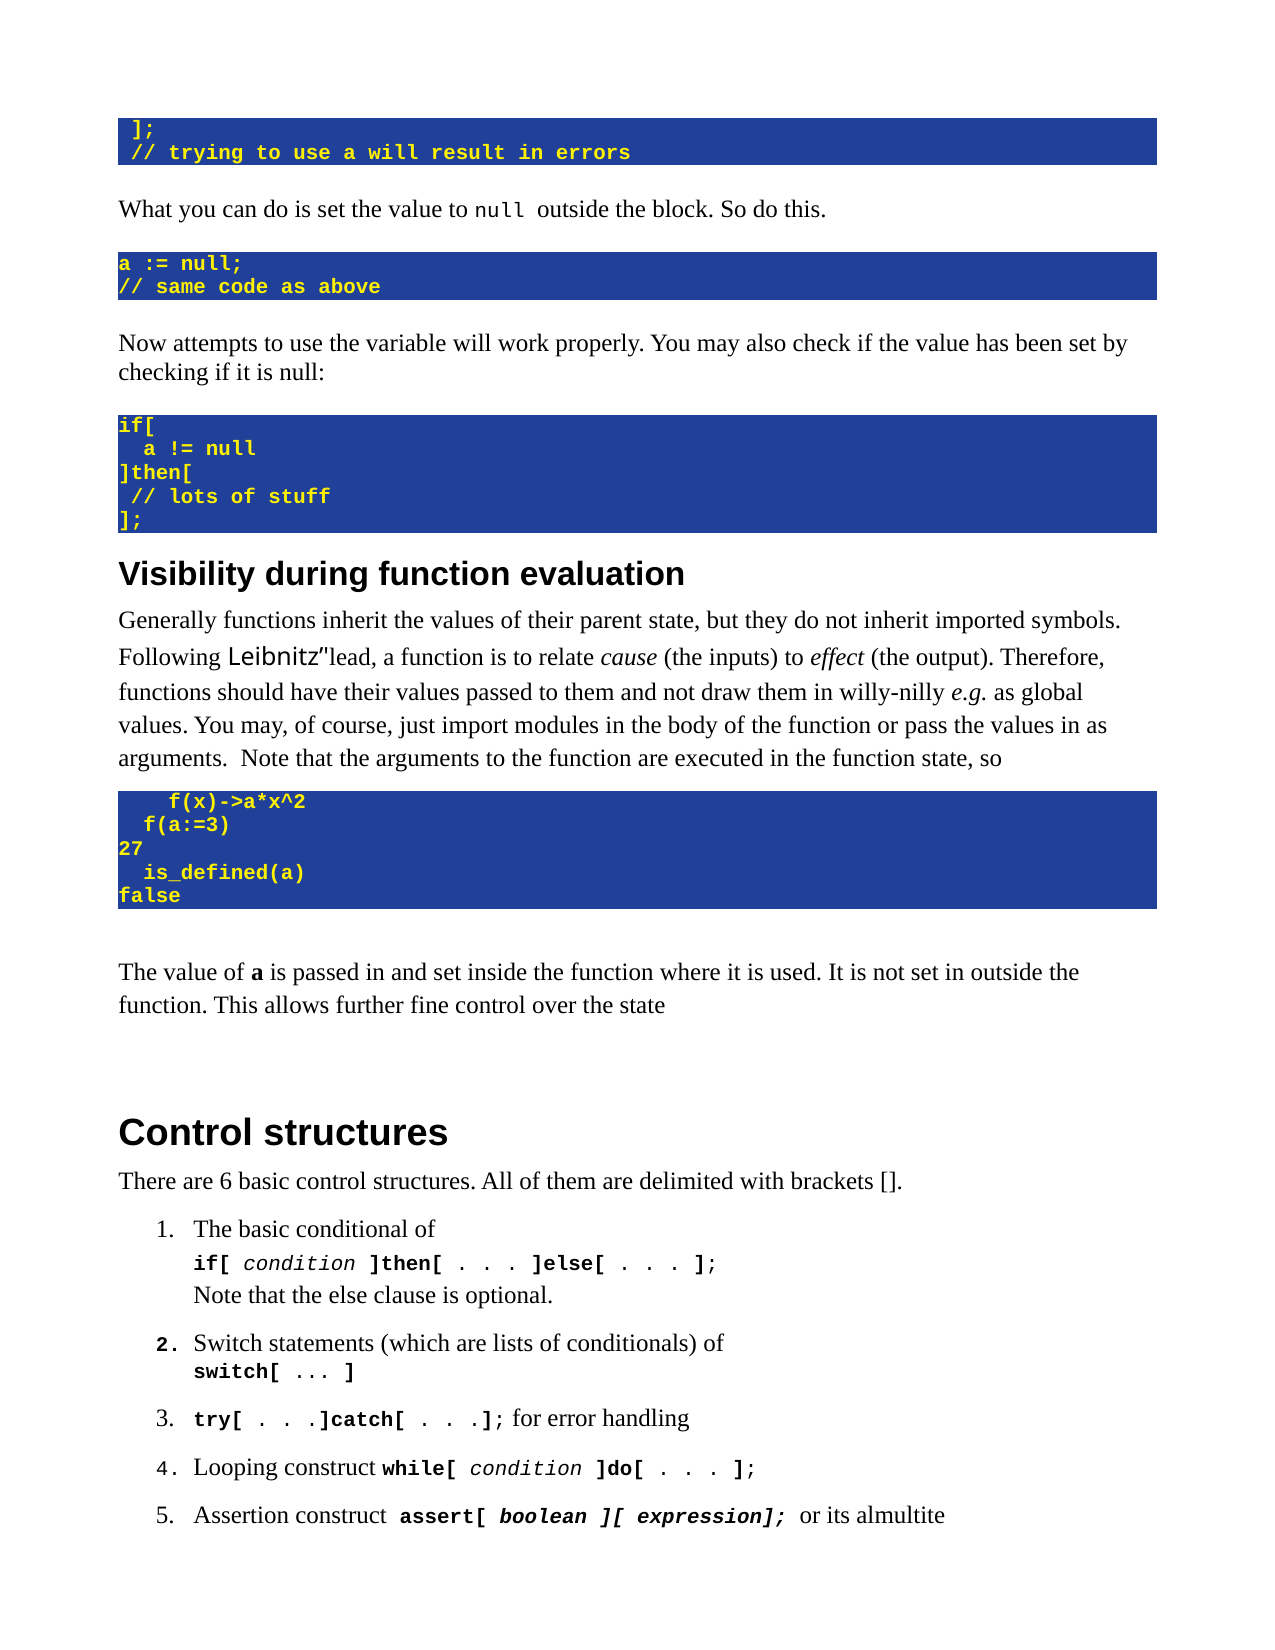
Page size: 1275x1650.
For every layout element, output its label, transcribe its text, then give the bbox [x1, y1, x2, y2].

text // trying to use a will result in errors [118, 142, 1157, 165]
text 27 [118, 838, 1157, 862]
text Now attempts to use the variable will work properly. You may also check if the value has been set by checking if it is null: [118, 328, 1157, 386]
text // lots of stuff [118, 486, 1157, 509]
text There are 6 basic control structures. All of them are delimited with brackets []. [118, 1166, 1157, 1195]
list try[ . . .]catch[ . . .]; for error handling [156, 1403, 1157, 1433]
list The basic conditional of if[ condition ]then[ . . . ]else[ . . . ]; Note that the else clause is optional. [156, 1214, 1157, 1309]
text ]; [118, 118, 1157, 142]
text a := null; [118, 252, 1157, 276]
subtitle Visibility during function evaluation [118, 554, 1157, 592]
text if[ [118, 415, 1157, 438]
text a != null [118, 438, 1157, 462]
subtitle Control structures [118, 1110, 1157, 1153]
text ]then[ [118, 462, 1157, 486]
text // same code as above [118, 276, 1157, 300]
list Looping construct while[ condition ]do[ . . . ]; [156, 1452, 1157, 1481]
text The value of a is passed in and set inside the function where it is used. It is not set in outside the function. This allows further fine control over the state [118, 957, 1157, 1018]
text ]; [118, 509, 1157, 533]
text f(x)->a*x^2 [118, 791, 1157, 814]
list Assertion construct assert[ boolean ][ expression]; or its almultite [156, 1500, 1157, 1530]
text Generally functions inherit the values of their parent state, but they do not inherit imported symbols. Following Leibnitz’'lead, a function is to relate cause (the inputs) to effect (the output). Therefore, functions should have their values passed to them and not draw them in willy-nilly e.g. as global values. You may, of course, just import modules in the body of the function or pass the values in as arguments. Note that the arguments to the function are executed in the function state, so [118, 605, 1157, 772]
text What you can do is set the value to null outside the block. So do this. [118, 165, 1157, 224]
text false [118, 885, 1157, 909]
text is_defined(a) [118, 862, 1157, 885]
text f(a:=3) [118, 814, 1157, 838]
list Switch statements (which are lists of conditionals) of switch[ ... ] [156, 1328, 1157, 1385]
